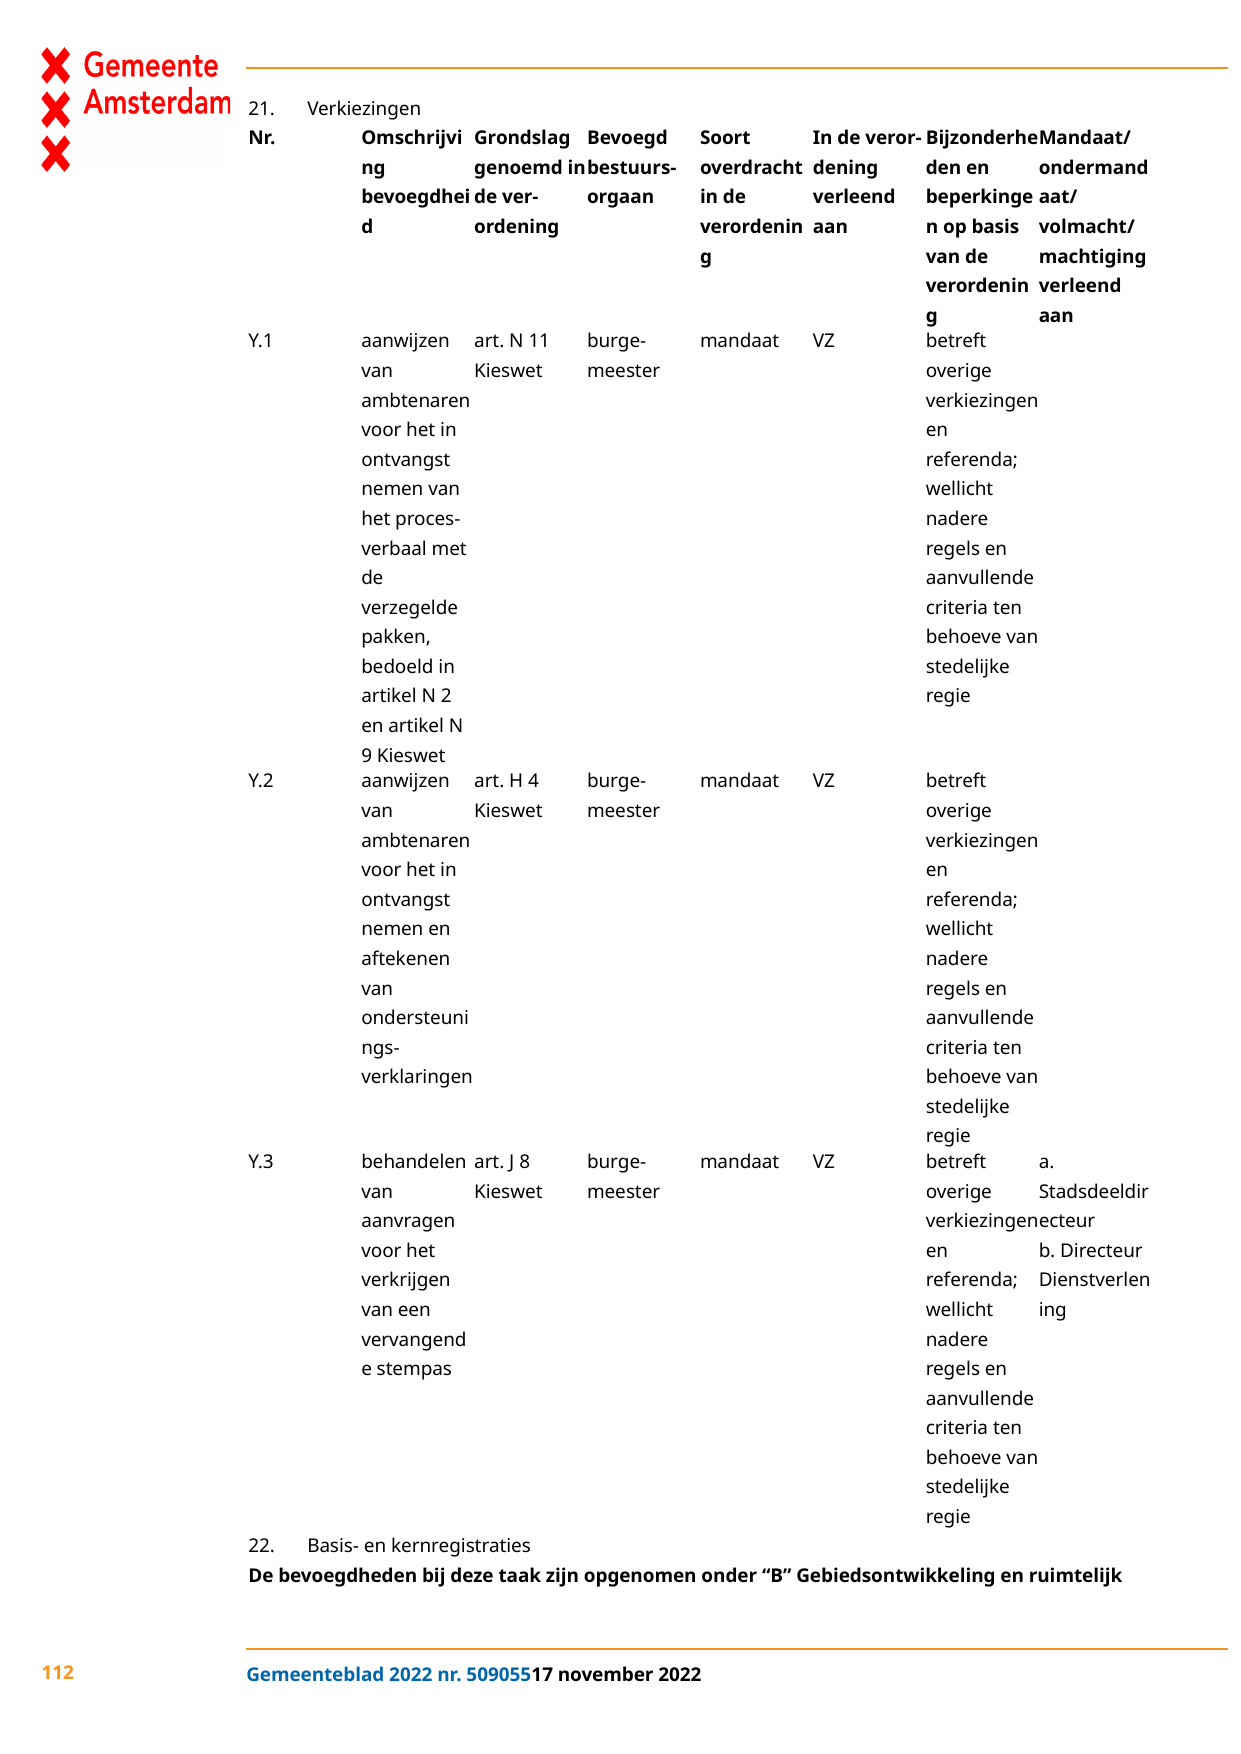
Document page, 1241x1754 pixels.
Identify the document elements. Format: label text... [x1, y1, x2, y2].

table_header Soort overdracht in de verordening [700, 125, 813, 328]
table_cell aanwijzen van ambtenaren voor het in ontvangst nemen en aftekenen van ondersteunings-verklaringen [361, 768, 474, 1148]
table_cell art. N 11 Kieswet [474, 328, 587, 768]
table_cell VZ [813, 1148, 926, 1529]
table_cell mandaat [700, 768, 813, 1148]
list Verkiezingen [248, 95, 1152, 121]
table_cell burge-meester [587, 768, 700, 1148]
table_header Nr. [248, 125, 361, 328]
table_cell behandelen van aanvragen voor het verkrijgen van een vervangende stempas [361, 1148, 474, 1529]
list Basis- en kernregistraties [248, 1532, 1152, 1558]
table_cell [1039, 768, 1152, 1148]
picture [41, 47, 231, 172]
table_header Mandaat/ondermandaat/ volmacht/machtiging verleend aan [1039, 125, 1152, 328]
text De bevoegdheden bij deze taak zijn opgenomen onder “B” Gebiedsontwikkeling en ruimtelijk [248, 1562, 1152, 1588]
table_cell mandaat [700, 328, 813, 768]
table_header Omschrijving bevoegdheid [361, 125, 474, 328]
table_cell betreft overige verkiezingen en referenda; wellicht nadere regels en aanvullende criteria ten behoeve van stedelijke regie [926, 328, 1038, 768]
table_header Bevoegd bestuurs-orgaan [587, 125, 700, 328]
table_cell VZ [813, 768, 926, 1148]
table_cell art. H 4 Kieswet [474, 768, 587, 1148]
table_header Grondslag genoemd in de ver- ordening [474, 125, 587, 328]
table_cell betreft overige verkiezingen en referenda; wellicht nadere regels en aanvullende criteria ten behoeve van stedelijke regie [926, 768, 1038, 1148]
table_cell aanwijzen van ambtenaren voor het in ontvangst nemen van het proces-verbaal met de verzegelde pakken, bedoeld in artikel N 2 en artikel N 9 Kieswet [361, 328, 474, 768]
table_cell burge-meester [587, 1148, 700, 1529]
table_cell VZ [813, 328, 926, 768]
table_header Bijzonderheden en beperkingen op basis van de verordening [926, 125, 1038, 328]
table_cell Y.1 [248, 328, 361, 768]
table_cell Y.2 [248, 768, 361, 1148]
table_cell betreft overige verkiezingen en referenda; wellicht nadere regels en aanvullende criteria ten behoeve van stedelijke regie [926, 1148, 1038, 1529]
table_cell mandaat [700, 1148, 813, 1529]
table_header In de veror-dening verleend aan [813, 125, 926, 328]
table_cell [1039, 328, 1152, 768]
table_cell burge-meester [587, 328, 700, 768]
table_cell art. J 8 Kieswet [474, 1148, 587, 1529]
table_cell Y.3 [248, 1148, 361, 1529]
table_cell a. Stadsdeeldirecteur b. Directeur Dienstverlening [1039, 1148, 1152, 1529]
